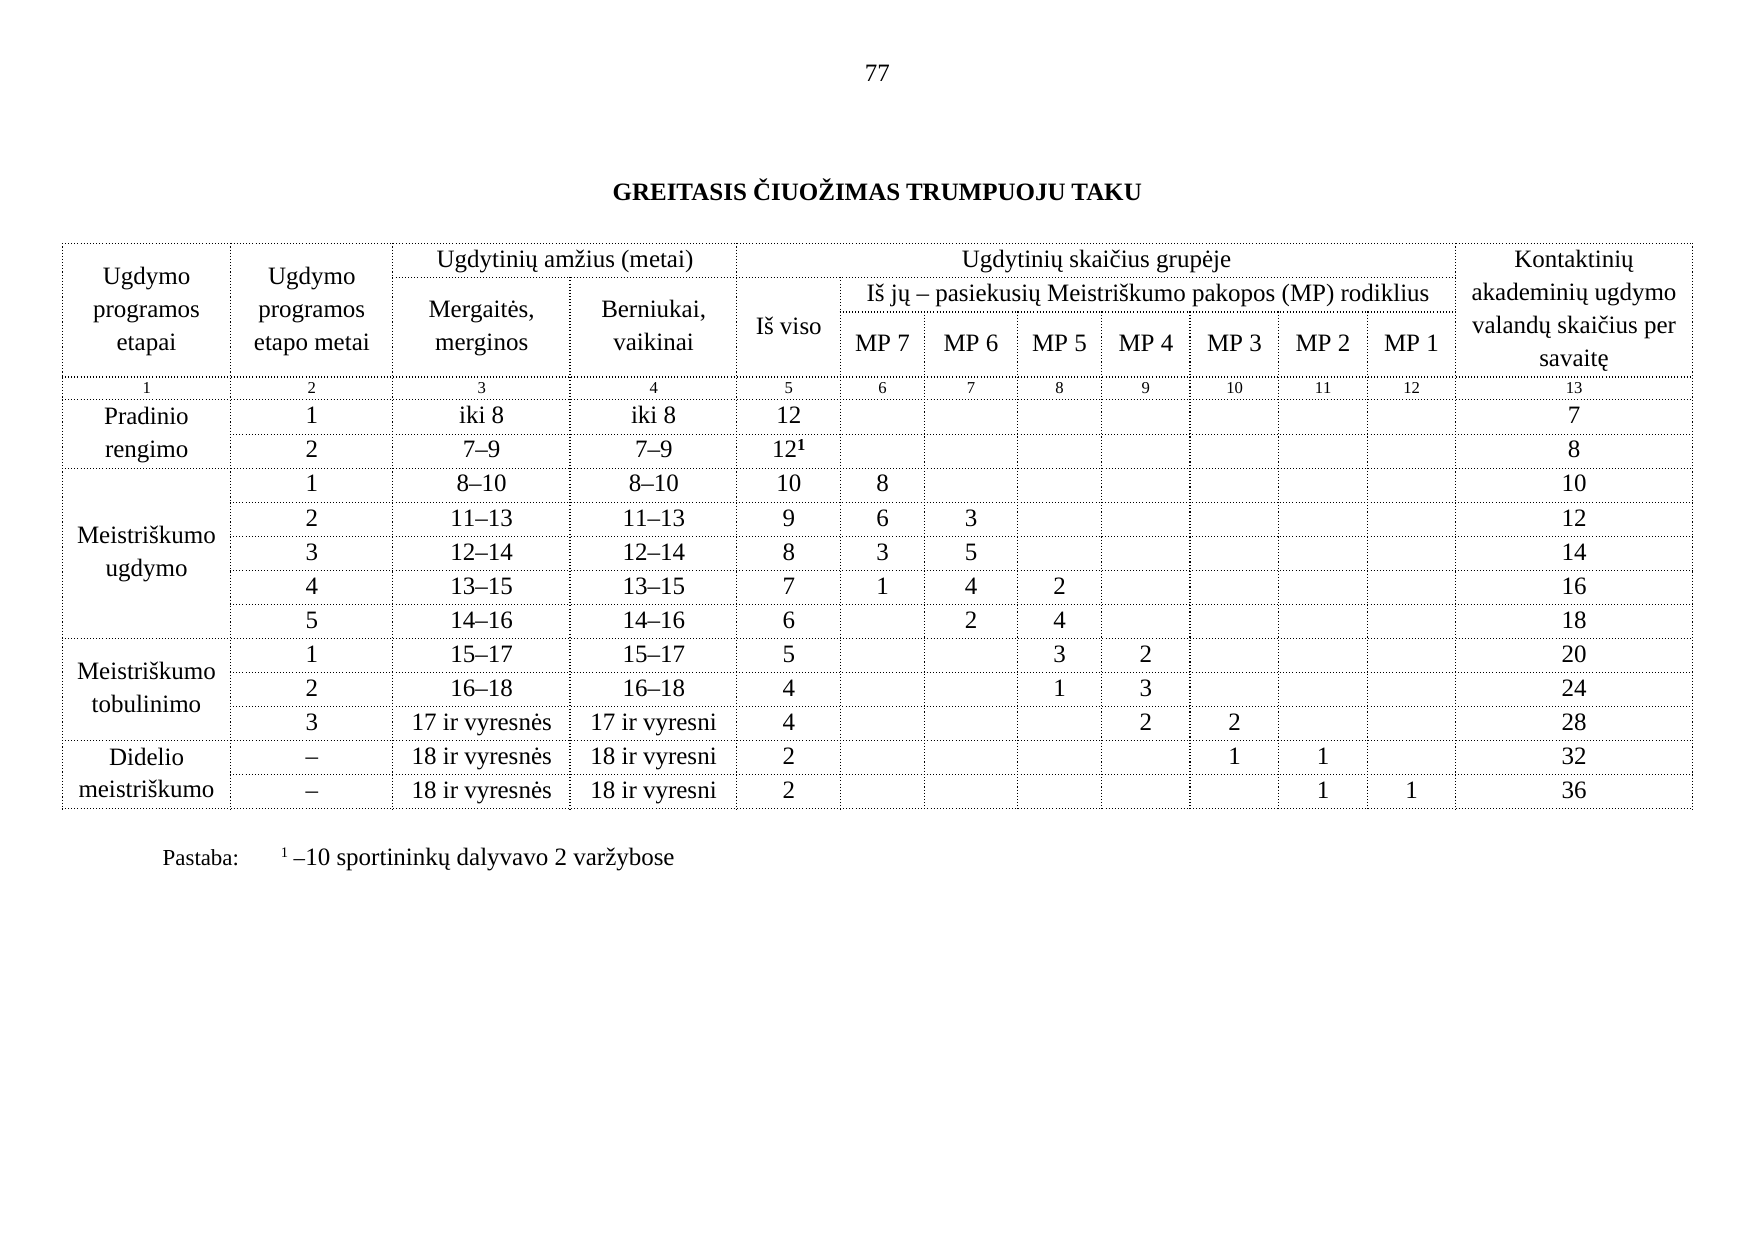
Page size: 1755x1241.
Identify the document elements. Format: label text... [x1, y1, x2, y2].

table_cell [840, 399, 924, 433]
table_cell 2 [924, 604, 1017, 638]
table_cell 1 [230, 468, 393, 502]
table_cell 6 [840, 502, 924, 536]
table_cell 4 [737, 706, 840, 740]
table_cell [1017, 502, 1101, 536]
table_cell [1279, 604, 1367, 638]
table_cell 4 [924, 570, 1017, 604]
table_cell Meistriškumo ugdymo [62, 468, 230, 638]
table_cell MP 5 [1017, 311, 1101, 376]
table_cell 12 [1367, 376, 1456, 399]
table_cell 3 [393, 376, 570, 399]
table_cell 7 [924, 376, 1017, 399]
table_header Ugdymo programos etapo metai [230, 243, 393, 376]
table_cell 4 [570, 376, 737, 399]
table_cell [924, 434, 1017, 467]
table_header Ugdytinių amžius (metai) [393, 243, 737, 277]
table_cell 36 [1456, 774, 1692, 808]
table_cell 8 [737, 536, 840, 570]
table_cell MP 7 [840, 311, 924, 376]
table_cell 11–13 [393, 502, 570, 536]
table_cell 6 [737, 604, 840, 638]
table_cell 8 [840, 468, 924, 502]
table_cell 32 [1456, 740, 1692, 774]
table_cell [1101, 774, 1190, 808]
table_cell 5 [924, 536, 1017, 570]
table_cell 17 ir vyresnės [393, 706, 570, 740]
table_cell [1367, 434, 1456, 467]
table_cell – [230, 774, 393, 808]
table_cell [1101, 468, 1190, 502]
table_cell [1279, 536, 1367, 570]
table_cell MP 4 [1101, 311, 1190, 376]
table_cell Iš viso [737, 277, 840, 376]
table_cell [1101, 399, 1190, 433]
table_cell Pradinio rengimo [62, 399, 230, 467]
table_cell 18 ir vyresni [570, 774, 737, 808]
table_cell MP 2 [1279, 311, 1367, 376]
table_cell Didelio meistriškumo [62, 740, 230, 808]
table_cell 18 ir vyresni [570, 740, 737, 774]
table_cell [1190, 502, 1278, 536]
table_cell [1367, 740, 1456, 774]
table_cell [924, 740, 1017, 774]
table_cell 2 [1101, 706, 1190, 740]
table_cell 1 [1017, 672, 1101, 706]
table_cell 2 [230, 376, 393, 399]
table_cell 7 [1456, 399, 1692, 433]
table_cell [1279, 399, 1367, 433]
table_cell 2 [1017, 570, 1101, 604]
table_cell 121 [737, 434, 840, 467]
table_cell 18 ir vyresnės [393, 740, 570, 774]
table_cell 12 [1456, 502, 1692, 536]
table_cell Mergaitės, merginos [393, 277, 570, 376]
text greitasis čiuožimas trumpuoju taku [118, 177, 1636, 206]
table_cell 3 [924, 502, 1017, 536]
table_cell Meistriškumo tobulinimo [62, 638, 230, 740]
table_cell 1 [230, 638, 393, 672]
table_cell [1190, 536, 1278, 570]
table_cell 12–14 [393, 536, 570, 570]
table_cell [1101, 434, 1190, 467]
table_cell 1 [230, 399, 393, 433]
table_cell 4 [737, 672, 840, 706]
table_cell [1279, 434, 1367, 467]
table_cell 11 [1279, 376, 1367, 399]
table_cell 10 [1456, 468, 1692, 502]
table_cell 18 ir vyresnės [393, 774, 570, 808]
table_cell iki 8 [393, 399, 570, 433]
table_cell [840, 706, 924, 740]
table_cell 15–17 [570, 638, 737, 672]
table_cell 3 [840, 536, 924, 570]
table_cell 4 [230, 570, 393, 604]
table_cell [1190, 399, 1278, 433]
table_cell 16–18 [570, 672, 737, 706]
table_cell 14 [1456, 536, 1692, 570]
table_header Ugdymo programos etapai [62, 243, 230, 376]
table_cell [1101, 502, 1190, 536]
table_cell [1367, 672, 1456, 706]
table_cell 18 [1456, 604, 1692, 638]
table_cell [1017, 740, 1101, 774]
table_header Kontaktinių akademinių ugdymo valandų skaičius per savaitę [1456, 243, 1692, 376]
table_cell [840, 604, 924, 638]
table_cell MP 1 [1367, 311, 1456, 376]
table_cell 1 [1190, 740, 1278, 774]
table_cell [1190, 468, 1278, 502]
table_cell [1279, 502, 1367, 536]
table_cell [1190, 672, 1278, 706]
text Pastaba: 1 –10 sportininkų dalyvavo 2 varžybose [162, 842, 1636, 871]
table_cell 13 [1456, 376, 1692, 399]
table_cell 28 [1456, 706, 1692, 740]
table_cell [1101, 536, 1190, 570]
table_cell 1 [1279, 774, 1367, 808]
table_cell [924, 638, 1017, 672]
table_cell [840, 638, 924, 672]
table_cell 8–10 [393, 468, 570, 502]
table_cell [1367, 604, 1456, 638]
table_cell [924, 468, 1017, 502]
table_cell [1367, 399, 1456, 433]
table_cell 2 [230, 502, 393, 536]
table_cell Berniukai, vaikinai [570, 277, 737, 376]
table_cell [924, 706, 1017, 740]
table_cell 24 [1456, 672, 1692, 706]
table_cell [1367, 638, 1456, 672]
table_cell 2 [1101, 638, 1190, 672]
table_cell 14–16 [393, 604, 570, 638]
table_cell iki 8 [570, 399, 737, 433]
table_cell 1 [62, 376, 230, 399]
table_cell 8 [1017, 376, 1101, 399]
table_cell 3 [230, 706, 393, 740]
table_cell [924, 399, 1017, 433]
table_cell [1190, 638, 1278, 672]
table_cell [840, 434, 924, 467]
table_cell [840, 774, 924, 808]
table_cell 3 [230, 536, 393, 570]
table_cell 8 [1456, 434, 1692, 467]
table_cell 2 [1190, 706, 1278, 740]
table_cell [1279, 706, 1367, 740]
table_cell [1017, 434, 1101, 467]
table_cell [1279, 570, 1367, 604]
table_cell 3 [1017, 638, 1101, 672]
table_cell [1101, 740, 1190, 774]
table_cell 8–10 [570, 468, 737, 502]
table_cell 12 [737, 399, 840, 433]
table_cell [1279, 638, 1367, 672]
table_cell 5 [737, 638, 840, 672]
table_cell [1190, 570, 1278, 604]
table_cell [1367, 570, 1456, 604]
table_cell 1 [840, 570, 924, 604]
table_cell 10 [1190, 376, 1278, 399]
table_cell 6 [840, 376, 924, 399]
table_cell [1367, 536, 1456, 570]
table_cell 10 [737, 468, 840, 502]
table_cell [924, 774, 1017, 808]
table_cell 16 [1456, 570, 1692, 604]
table_cell [1190, 434, 1278, 467]
table_cell [1367, 502, 1456, 536]
table_cell [924, 672, 1017, 706]
table_cell 7–9 [570, 434, 737, 467]
table_cell MP 3 [1190, 311, 1278, 376]
table_cell [1190, 604, 1278, 638]
table_cell 3 [1101, 672, 1190, 706]
table_cell 2 [230, 672, 393, 706]
table_cell 1 [1367, 774, 1456, 808]
table_cell 9 [1101, 376, 1190, 399]
table_cell [1017, 536, 1101, 570]
table_cell [1190, 774, 1278, 808]
table_cell 13–15 [570, 570, 737, 604]
table_cell Iš jų – pasiekusių Meistriškumo pakopos (MP) rodiklius [840, 277, 1456, 311]
table_cell MP 6 [924, 311, 1017, 376]
table_cell 16–18 [393, 672, 570, 706]
table_cell 4 [1017, 604, 1101, 638]
table_cell 17 ir vyresni [570, 706, 737, 740]
table_cell [1017, 706, 1101, 740]
table_cell 9 [737, 502, 840, 536]
table_cell 2 [737, 740, 840, 774]
table_cell 11–13 [570, 502, 737, 536]
table_cell [1017, 774, 1101, 808]
table_cell [1017, 468, 1101, 502]
table_header Ugdytinių skaičius grupėje [737, 243, 1456, 277]
table_cell [1017, 399, 1101, 433]
table_cell 20 [1456, 638, 1692, 672]
table_cell – [230, 740, 393, 774]
table_cell [1101, 570, 1190, 604]
table_cell [1279, 672, 1367, 706]
table_cell [1279, 468, 1367, 502]
table_cell 13–15 [393, 570, 570, 604]
table_cell 2 [737, 774, 840, 808]
table_cell 5 [737, 376, 840, 399]
table_cell 12–14 [570, 536, 737, 570]
table_cell 1 [1279, 740, 1367, 774]
table_cell 7 [737, 570, 840, 604]
table_cell [840, 672, 924, 706]
table_cell 14–16 [570, 604, 737, 638]
table_cell [840, 740, 924, 774]
table_cell 5 [230, 604, 393, 638]
table_cell [1101, 604, 1190, 638]
table_cell 7–9 [393, 434, 570, 467]
table_cell 15–17 [393, 638, 570, 672]
table_cell [1367, 706, 1456, 740]
table_cell 2 [230, 434, 393, 467]
table_cell [1367, 468, 1456, 502]
